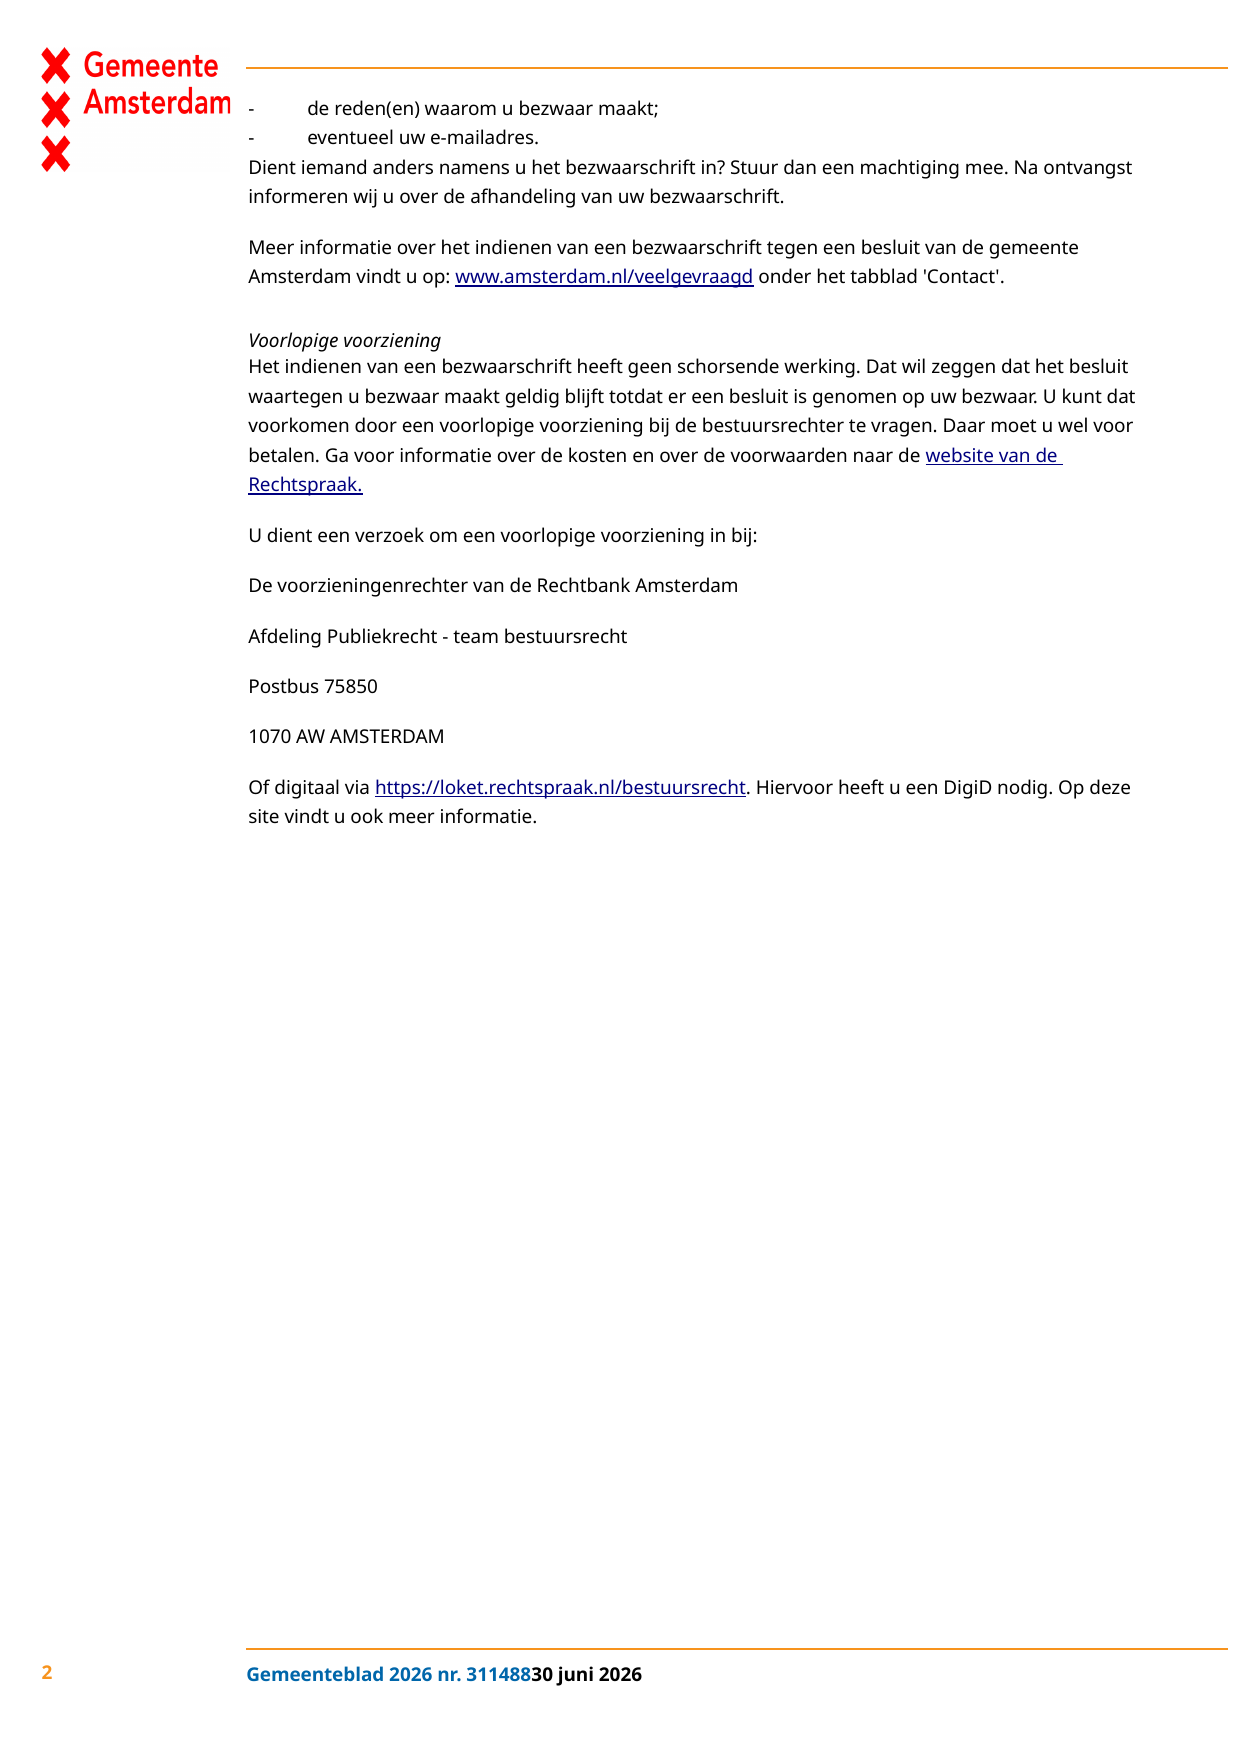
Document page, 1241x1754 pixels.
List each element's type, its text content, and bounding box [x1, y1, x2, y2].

text U dient een verzoek om een voorlopige voorziening in bij: [248, 522, 1152, 548]
list eventueel uw e-mailadres. [248, 124, 1152, 150]
text Afdeling Publiekrecht - team bestuursrecht [248, 623, 1152, 648]
text Het indienen van een bezwaarschrift heeft geen schorsende werking. Dat wil zeggen dat het besluit waartegen u bezwaar maakt geldig blijft totdat er een besluit is genomen op uw bezwaar. U kunt dat voorkomen door een voorlopige voorziening bij de bestuursrechter te vragen. Daar moet u wel voor betalen. Ga voor informatie over de kosten en over de voorwaarden naar de website van de Rechtspraak. [248, 353, 1152, 497]
text Voorlopige voorziening [248, 327, 1152, 353]
text De voorzieningenrechter van de Rechtbank Amsterdam [248, 572, 1152, 598]
list de reden(en) waarom u bezwaar maakt; [248, 95, 1152, 121]
text Postbus 75850 [248, 673, 1152, 699]
text Meer informatie over het indienen van een bezwaarschrift tegen een besluit van de gemeente Amsterdam vindt u op: www.amsterdam.nl/veelgevraagd onder het tabblad 'Contact'. [248, 234, 1152, 289]
text Dient iemand anders namens u het bezwaarschrift in? Stuur dan een machtiging mee. Na ontvangst informeren wij u over de afhandeling van uw bezwaarschrift. [248, 154, 1152, 209]
picture [41, 47, 231, 172]
text 1070 AW AMSTERDAM [248, 724, 1152, 749]
text Of digitaal via https://loket.rechtspraak.nl/bestuursrecht. Hiervoor heeft u een DigiD nodig. Op deze site vindt u ook meer informatie. [248, 774, 1152, 829]
